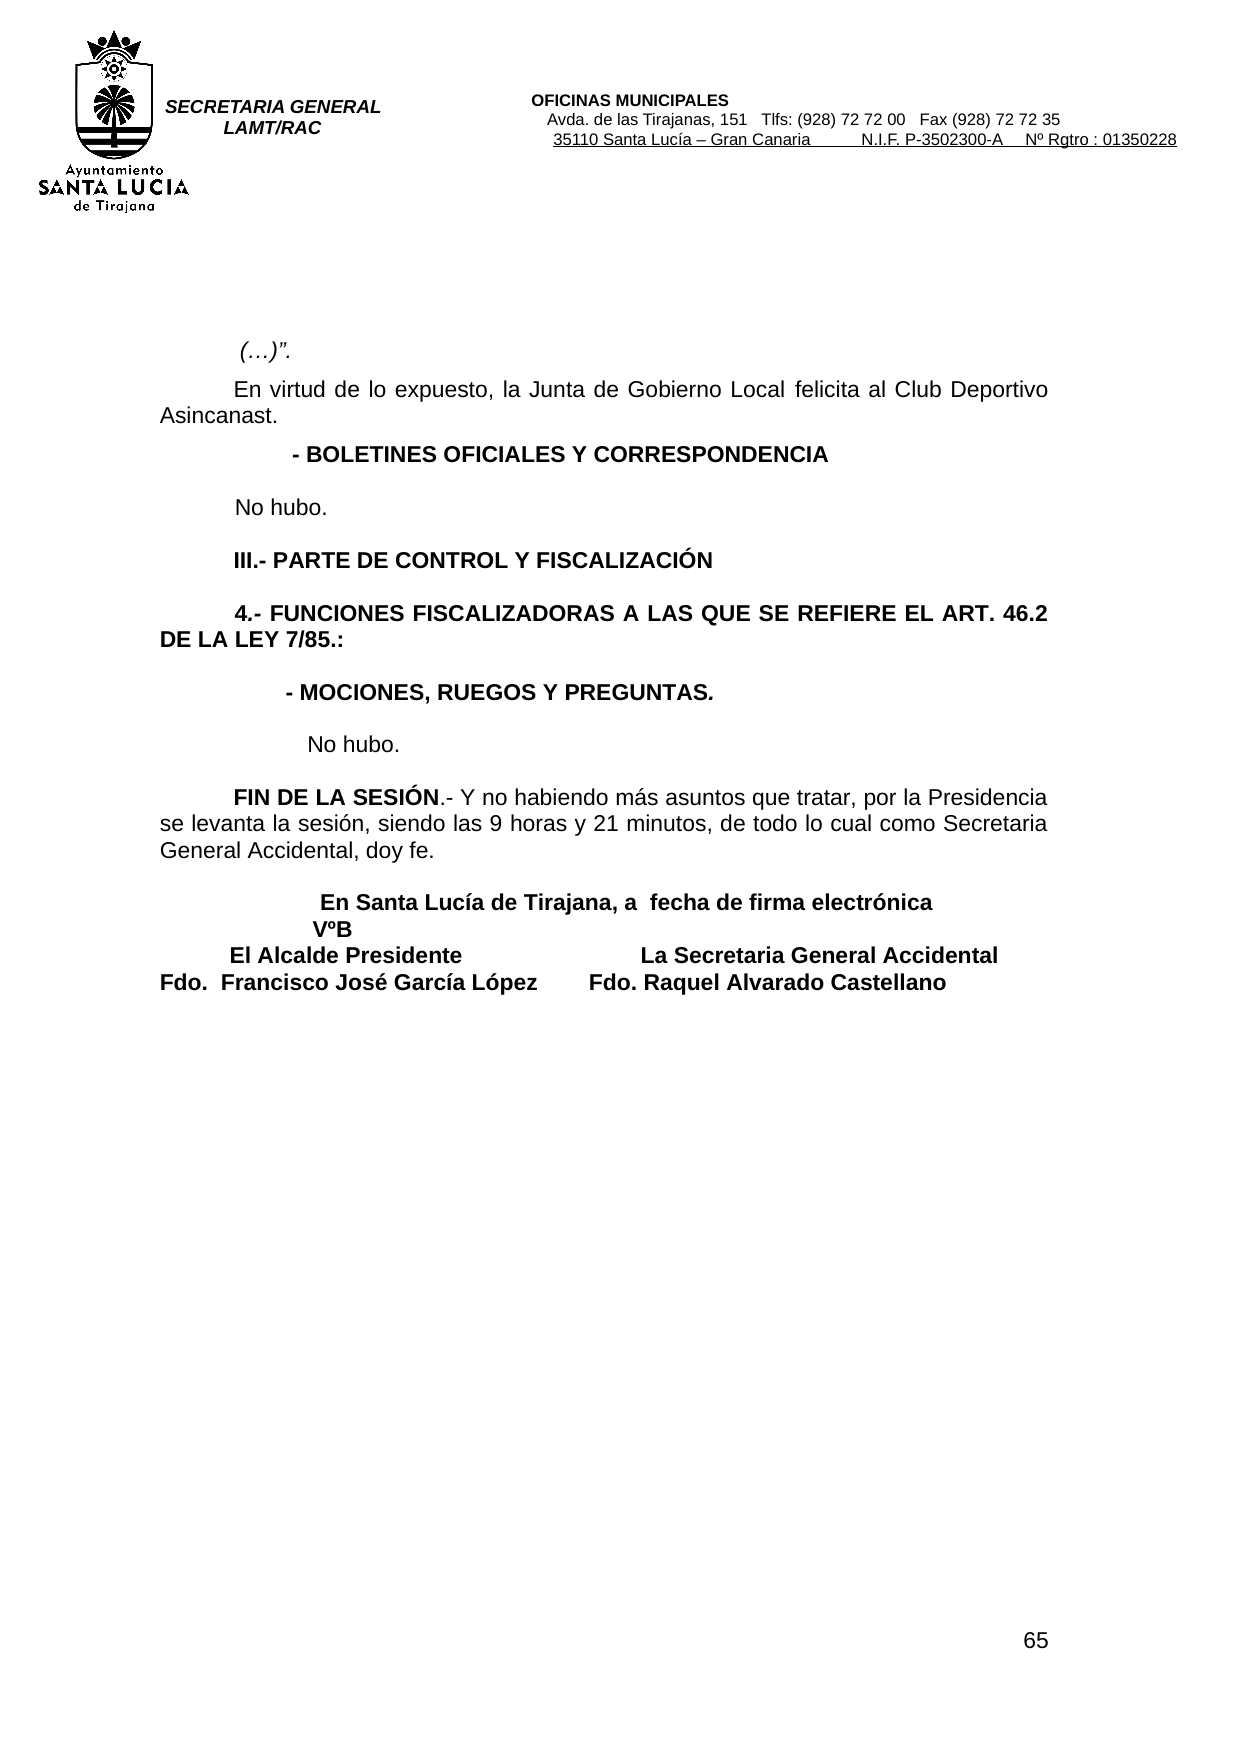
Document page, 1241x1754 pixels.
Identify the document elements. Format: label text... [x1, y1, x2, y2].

text No hubo. [159, 731, 1048, 758]
text Fdo. Francisco José García López Fdo. Raquel Alvarado Castellano [159, 968, 1048, 995]
text 4.- FUNCIONES FISCALIZADORAS A LAS QUE SE REFIERE EL ART. 46.2 DE LA LEY 7/85.: [159, 599, 1048, 652]
text No hubo. [159, 494, 1048, 520]
text (…)”. [159, 337, 1048, 364]
text - BOLETINES OFICIALES Y CORRESPONDENCIA [159, 441, 1048, 468]
text VºB [159, 916, 1048, 942]
text El Alcalde Presidente La Secretaria General Accidental [204, 942, 1048, 968]
picture [10, 0, 217, 239]
text - MOCIONES, RUEGOS Y PREGUNTAS. [234, 678, 1048, 705]
text FIN DE LA SESIÓN.- Y no habiendo más asuntos que tratar, por la Presidencia se levanta la sesión, siendo las 9 horas y 21 minutos, de todo lo cual como Secretaria General Accidental, doy fe. [159, 784, 1048, 863]
text En virtud de lo expuesto, la Junta de Gobierno Local felicita al Club Deportivo Asincanast. [159, 376, 1048, 429]
text III.- PARTE DE CONTROL Y FISCALIZACIÓN [159, 547, 1048, 573]
text En Santa Lucía de Tirajana, a fecha de firma electrónica [159, 889, 1048, 916]
